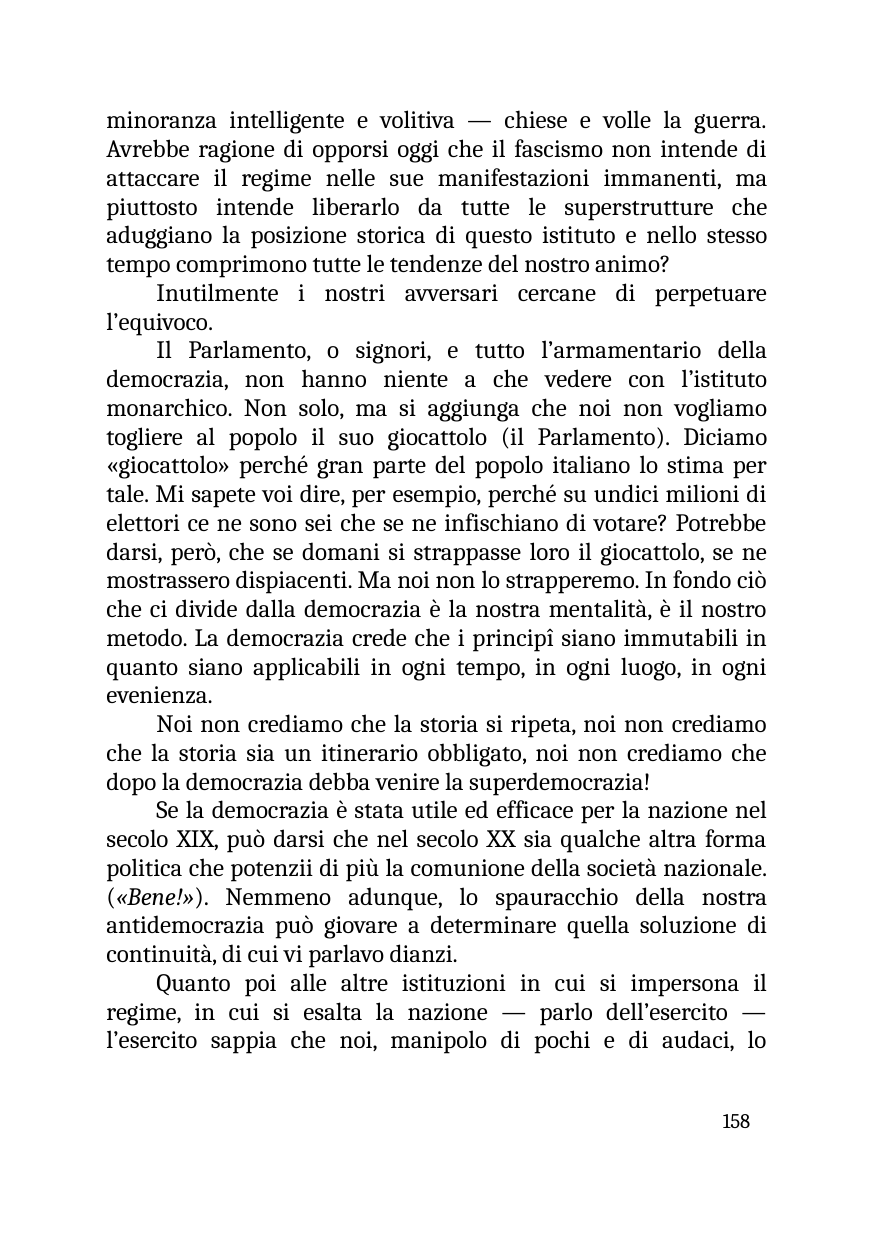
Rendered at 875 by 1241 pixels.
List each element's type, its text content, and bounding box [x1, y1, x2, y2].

text Quanto poi alle altre istituzioni in cui si impersona il regime, in cui si esalta la nazione — parlo dell’esercito — l’esercito sappia che noi, manipolo di pochi e di audaci, lo [106, 969, 768, 1055]
text Inutilmente i nostri avversari cercane di perpetuare l’equivoco. [106, 279, 768, 336]
text Noi non crediamo che la storia si ripeta, noi non crediamo che la storia sia un itinerario obbligato, noi non crediamo che dopo la democrazia debba venire la superdemocrazia! [106, 710, 768, 796]
text Il Parlamento, o signori, e tutto l’armamentario della democrazia, non hanno niente a che vedere con l’istituto monarchico. Non solo, ma si aggiunga che noi non vogliamo togliere al popolo il suo giocattolo (il Parlamento). Diciamo «giocattolo» perché gran parte del popolo italiano lo stima per tale. Mi sapete voi dire, per esempio, perché su undici milioni di elettori ce ne sono sei che se ne infischiano di votare? Potrebbe darsi, però, che se domani si strappasse loro il giocattolo, se ne mostrassero dispiacenti. Ma noi non lo strapperemo. In fondo ciò che ci divide dalla democrazia è la nostra mentalità, è il nostro metodo. La democrazia crede che i principî siano immutabili in quanto siano applicabili in ogni tempo, in ogni luogo, in ogni evenienza. [106, 336, 768, 710]
text minoranza intelligente e volitiva — chiese e volle la guerra. Avrebbe ragione di opporsi oggi che il fascismo non intende di attaccare il regime nelle sue manifestazioni immanenti, ma piuttosto intende liberarlo da tutte le superstrutture che aduggiano la posizione storica di questo istituto e nello stesso tempo comprimono tutte le tendenze del nostro animo? [106, 106, 768, 279]
text Se la democrazia è stata utile ed efficace per la nazione nel secolo XIX, può darsi che nel secolo XX sia qualche altra forma politica che potenzii di più la comunione della società nazionale. («Bene!»). Nemmeno adunque, lo spauracchio della nostra antidemocrazia può giovare a determinare quella soluzione di continuità, di cui vi parlavo dianzi. [106, 796, 768, 969]
